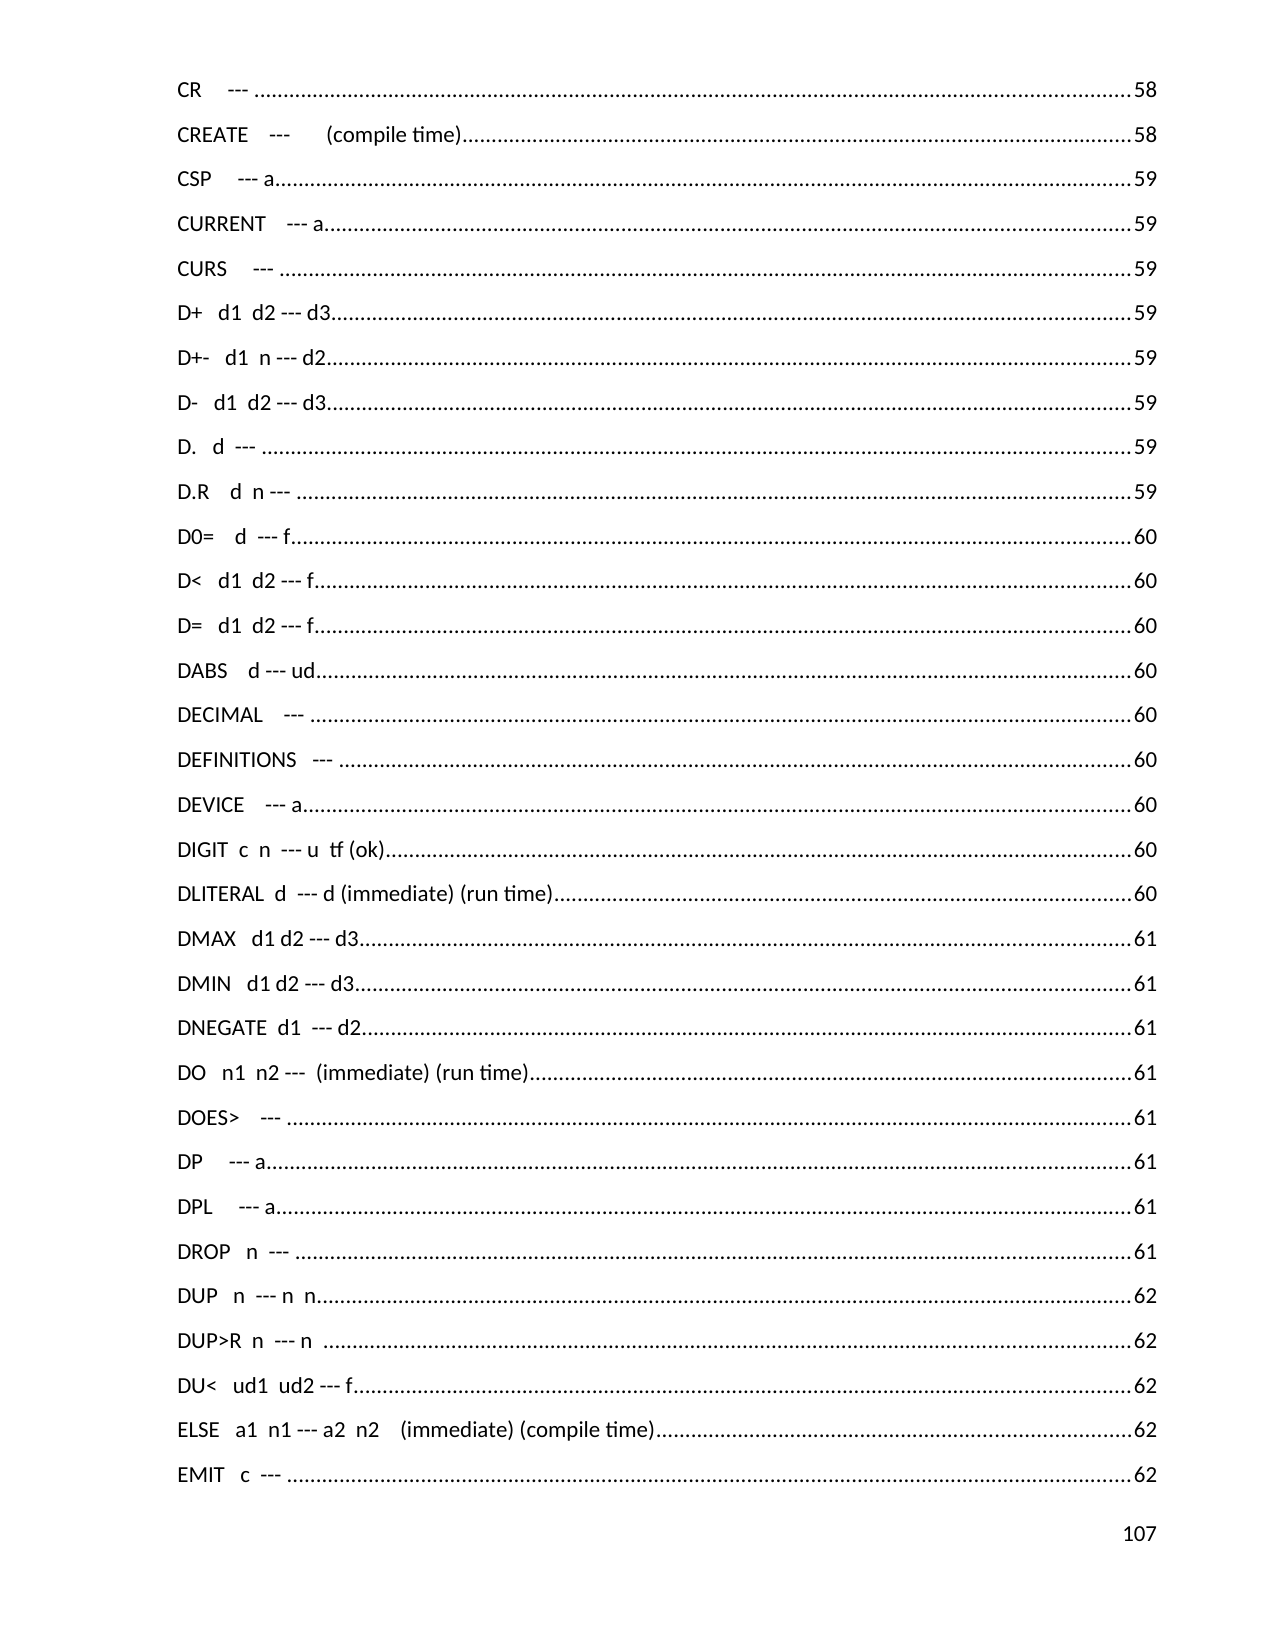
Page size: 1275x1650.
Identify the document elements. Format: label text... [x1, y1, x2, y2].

text DEVICE --- a 60 [177, 790, 1157, 818]
text D0= d --- f 60 [177, 522, 1157, 550]
text D- d1 d2 --- d3 59 [177, 388, 1157, 416]
text DUP n --- n n 62 [177, 1282, 1157, 1309]
text D.R d n --- 59 [177, 477, 1157, 505]
text DO n1 n2 --- (immediate) (run time) 61 [177, 1058, 1157, 1086]
text ELSE a1 n1 --- a2 n2 (immediate) (compile time) 62 [177, 1416, 1157, 1444]
text DABS d --- ud 60 [177, 656, 1157, 684]
text D+- d1 n --- d2 59 [177, 343, 1157, 371]
text CURS --- 59 [177, 254, 1157, 282]
text CREATE --- (compile time) 58 [177, 120, 1157, 148]
text DMIN d1 d2 --- d3 61 [177, 969, 1157, 997]
text DECIMAL --- 60 [177, 701, 1157, 729]
text DOES> --- 61 [177, 1103, 1157, 1131]
text D< d1 d2 --- f 60 [177, 567, 1157, 594]
text DIGIT c n --- u tf (ok) 60 [177, 835, 1157, 863]
text CURRENT --- a 59 [177, 209, 1157, 237]
text DROP n --- 61 [177, 1237, 1157, 1265]
text DP --- a 61 [177, 1147, 1157, 1176]
text D+ d1 d2 --- d3 59 [177, 298, 1157, 326]
text D. d --- 59 [177, 432, 1157, 461]
text EMIT c --- 62 [177, 1460, 1157, 1488]
text DEFINITIONS --- 60 [177, 745, 1157, 773]
text DPL --- a 61 [177, 1192, 1157, 1220]
text DU< ud1 ud2 --- f 62 [177, 1371, 1157, 1399]
text CR --- 58 [177, 75, 1157, 103]
text DLITERAL d --- d (immediate) (run time) 60 [177, 879, 1157, 907]
text CSP --- a 59 [177, 164, 1157, 192]
text D= d1 d2 --- f 60 [177, 611, 1157, 639]
text DNEGATE d1 --- d2 61 [177, 1013, 1157, 1041]
text DUP>R n --- n 62 [177, 1326, 1157, 1354]
text DMAX d1 d2 --- d3 61 [177, 924, 1157, 952]
